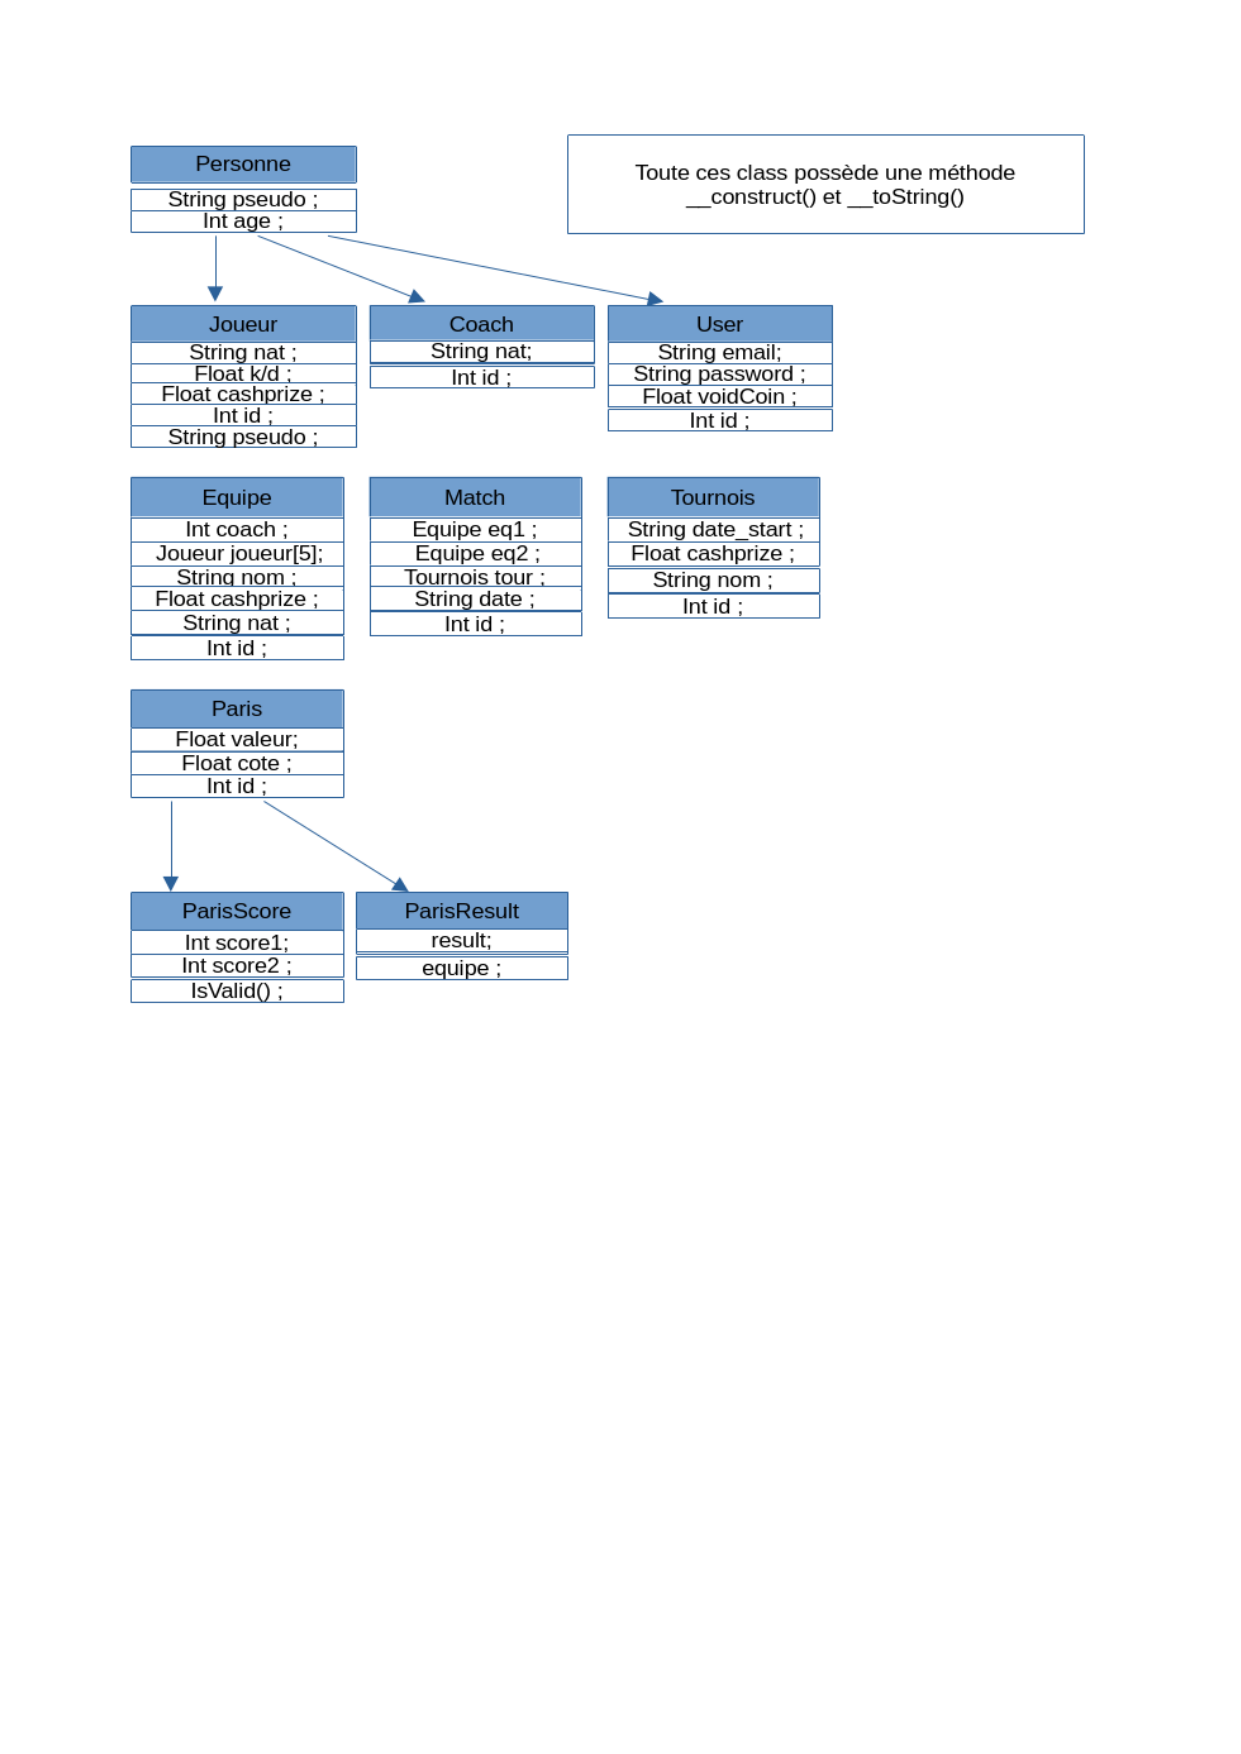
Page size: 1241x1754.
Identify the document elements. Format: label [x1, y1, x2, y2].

picture [118, 118, 1123, 1538]
